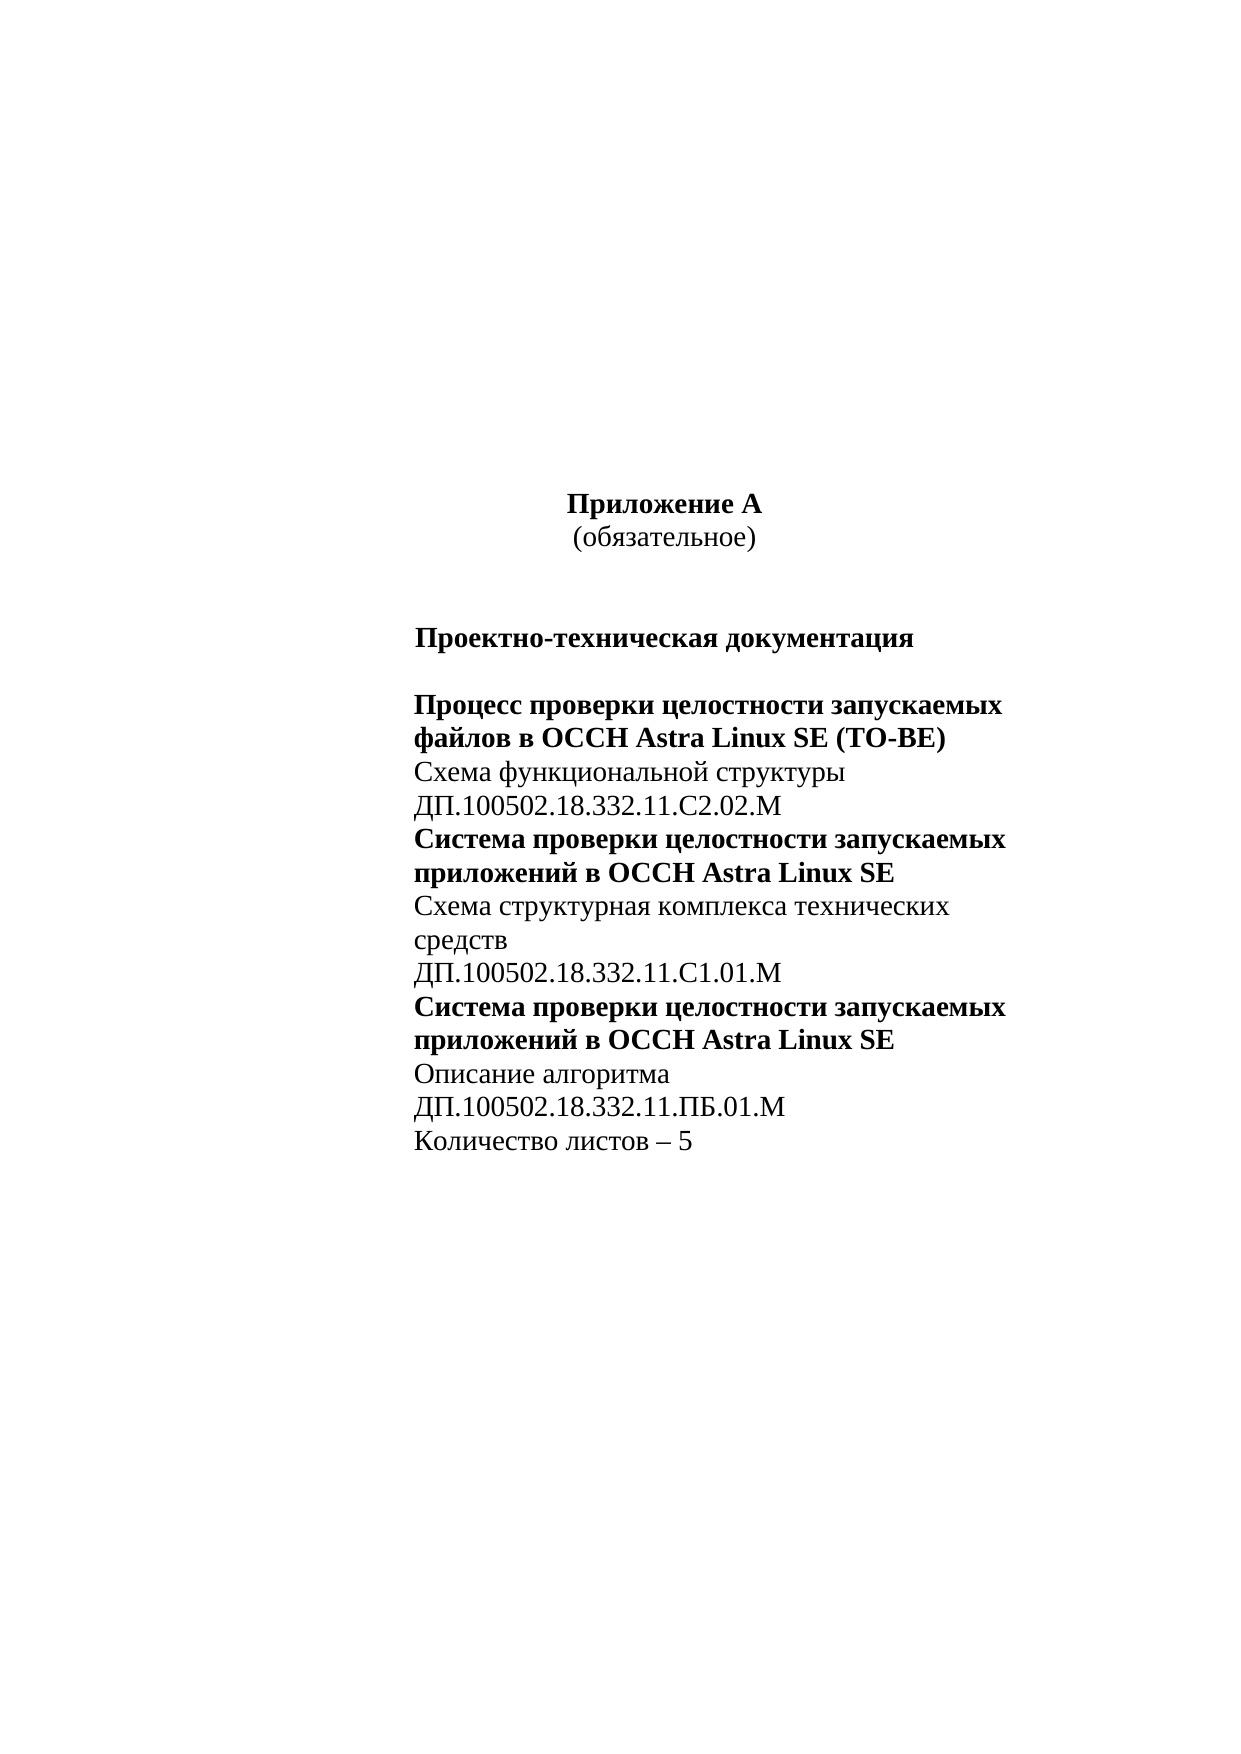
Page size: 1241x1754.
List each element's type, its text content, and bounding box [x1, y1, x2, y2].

text (обязательное) [177, 519, 1152, 553]
text Система проверки целостности запускаемых приложений в ОССН Astra Linux SE [413, 821, 1019, 888]
text Схема структурная комплекса технических средств [413, 888, 1019, 955]
text Процесс проверки целостности запускаемых файлов в ОССН Astra Linux SE (TO-BE) [413, 687, 1019, 754]
text Описание алгоритма [413, 1056, 1019, 1089]
text ДП.100502.18.332.11.С1.01.М [413, 955, 1019, 989]
text ДП.100502.18.332.11.ПБ.01.М [413, 1089, 1019, 1123]
text Приложение A [177, 486, 1152, 519]
text Схема функциональной структуры [413, 754, 1019, 788]
text ДП.100502.18.332.11.С2.02.М [413, 788, 1019, 821]
text Проектно-техническая документация [177, 620, 1152, 653]
text Система проверки целостности запускаемых приложений в ОССН Astra Linux SE [413, 989, 1019, 1056]
text Количество листов – 5 [413, 1123, 1019, 1157]
